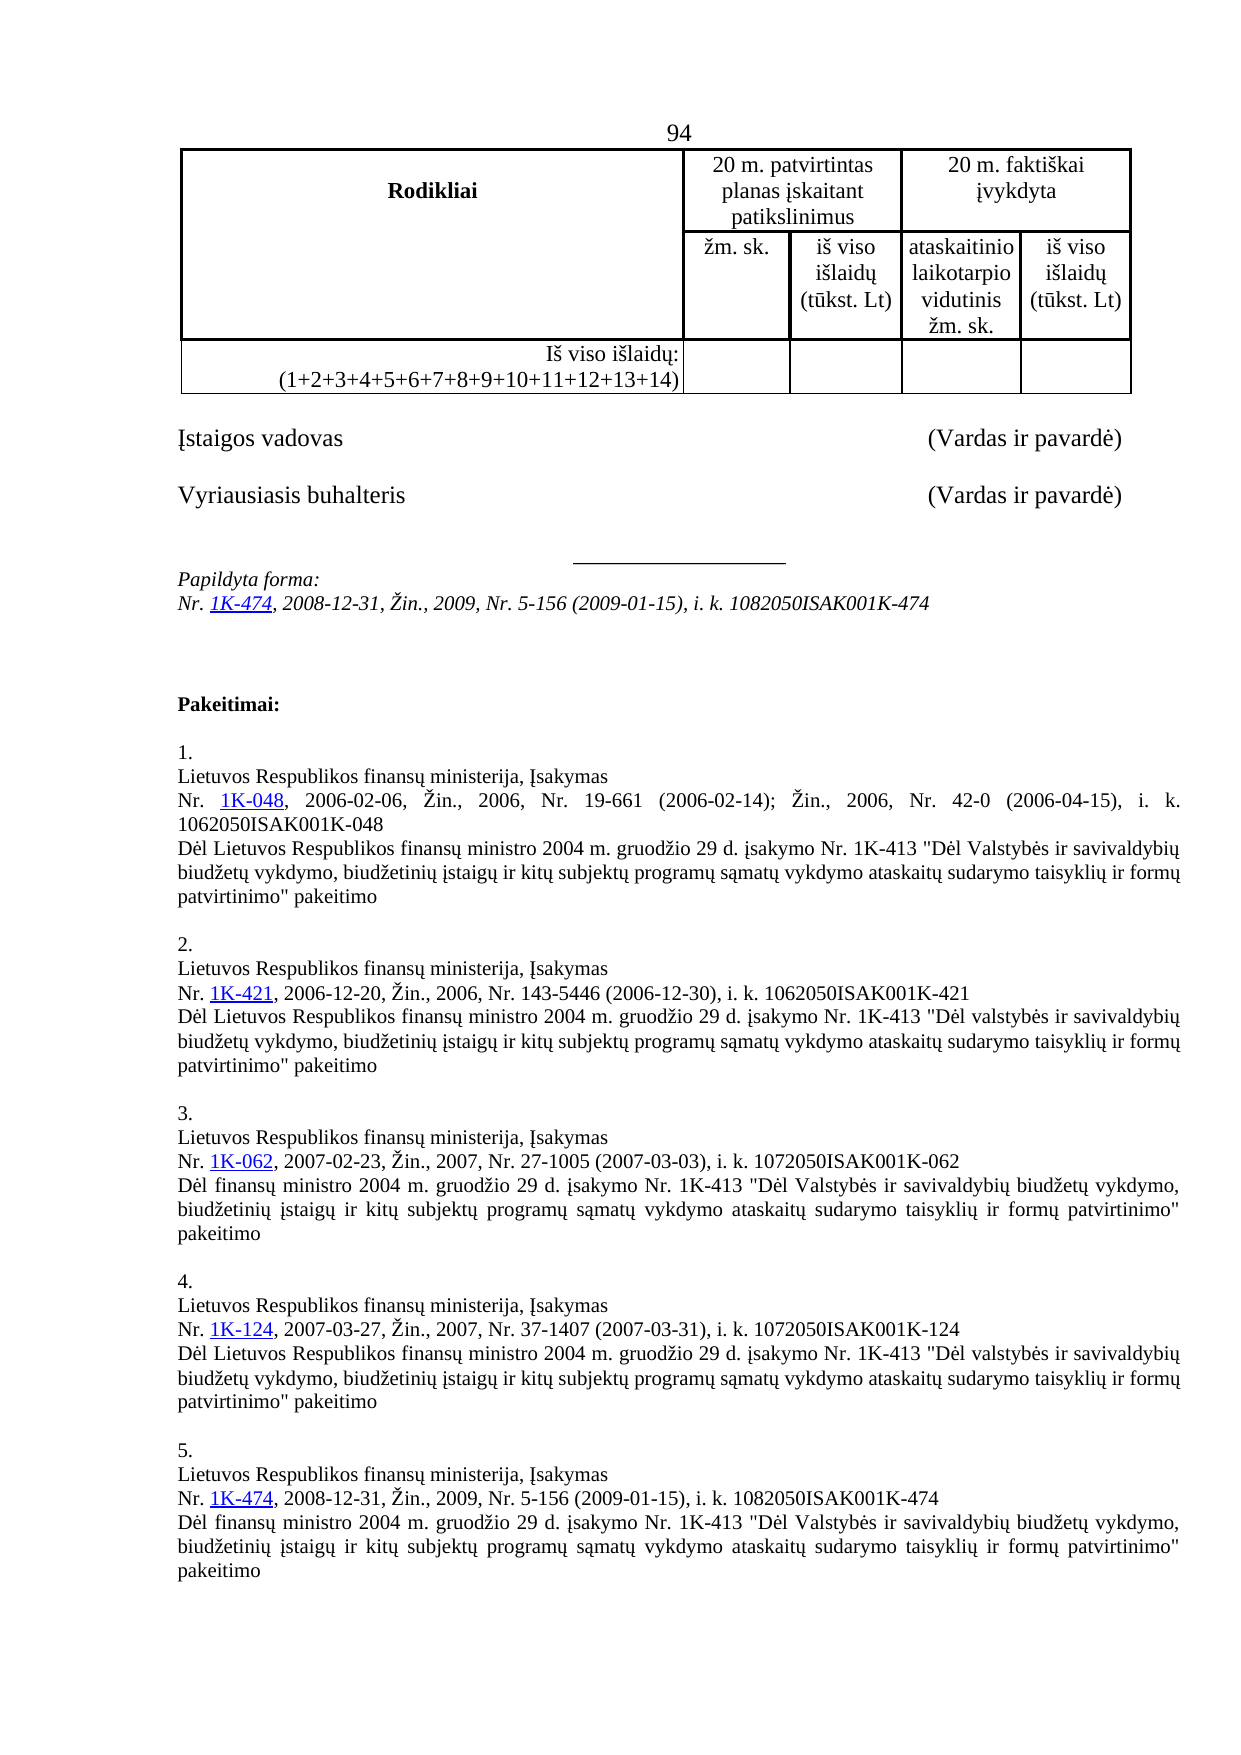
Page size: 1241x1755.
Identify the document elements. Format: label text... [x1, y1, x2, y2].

table_header 20 m. faktiškai įvykdyta [903, 151, 1129, 230]
text 5. [177, 1438, 1181, 1462]
text Dėl Lietuvos Respublikos finansų ministro 2004 m. gruodžio 29 d. įsakymo Nr. 1K-413 "Dėl valstybės ir savivaldybių biudžetų vykdymo, biudžetinių įstaigų ir kitų subjektų programų sąmatų vykdymo ataskaitų sudarymo taisyklių ir formų patvirtinimo" pakeitimo [177, 1341, 1181, 1413]
text Lietuvos Respublikos finansų ministerija, Įsakymas [177, 956, 1181, 980]
table_cell ataskaitinio laikotarpio vidutinis žm. sk. [903, 233, 1019, 338]
text Lietuvos Respublikos finansų ministerija, Įsakymas [177, 1462, 1181, 1486]
table_cell žm. sk. [685, 233, 788, 338]
table_cell [903, 341, 1020, 393]
table_cell Iš viso išlaidų: (1+2+3+4+5+6+7+8+9+10+11+12+13+14) [182, 341, 683, 393]
text 1. [177, 740, 1181, 764]
text Nr. 1K-048, 2006-02-06, Žin., 2006, Nr. 19-661 (2006-02-14); Žin., 2006, Nr. 42-0 (2006-04-15), i. k. 1062050ISAK001K-048 [177, 788, 1181, 836]
text Dėl finansų ministro 2004 m. gruodžio 29 d. įsakymo Nr. 1K-413 "Dėl Valstybės ir savivaldybių biudžetų vykdymo, biudžetinių įstaigų ir kitų subjektų programų sąmatų vykdymo ataskaitų sudarymo taisyklių ir formų patvirtinimo" pakeitimo [177, 1510, 1181, 1582]
text Įstaigos vadovas (Vardas ir pavardė) [177, 423, 1181, 452]
text _________________ [177, 538, 1181, 567]
text Dėl Lietuvos Respublikos finansų ministro 2004 m. gruodžio 29 d. įsakymo Nr. 1K-413 "Dėl valstybės ir savivaldybių biudžetų vykdymo, biudžetinių įstaigų ir kitų subjektų programų sąmatų vykdymo ataskaitų sudarymo taisyklių ir formų patvirtinimo" pakeitimo [177, 1004, 1181, 1077]
text Lietuvos Respublikos finansų ministerija, Įsakymas [177, 764, 1181, 788]
text Dėl finansų ministro 2004 m. gruodžio 29 d. įsakymo Nr. 1K-413 "Dėl Valstybės ir savivaldybių biudžetų vykdymo, biudžetinių įstaigų ir kitų subjektų programų sąmatų vykdymo ataskaitų sudarymo taisyklių ir formų patvirtinimo" pakeitimo [177, 1173, 1181, 1245]
text 4. [177, 1269, 1181, 1293]
table_cell [791, 341, 901, 393]
text Lietuvos Respublikos finansų ministerija, Įsakymas [177, 1293, 1181, 1317]
text Nr. 1K-421, 2006-12-20, Žin., 2006, Nr. 143-5446 (2006-12-30), i. k. 1062050ISAK001K-421 [177, 980, 1181, 1004]
text Nr. 1K-062, 2007-02-23, Žin., 2007, Nr. 27-1005 (2007-03-03), i. k. 1072050ISAK001K-062 [177, 1149, 1181, 1173]
table_cell [1022, 341, 1130, 393]
table_cell [684, 341, 789, 393]
table_header 20 m. patvirtintas planas įskaitant patikslinimus [685, 151, 900, 230]
text Pakeitimai: [177, 692, 1181, 716]
table_cell iš viso išlaidų (tūkst. Lt) [792, 233, 900, 338]
text Nr. 1K-124, 2007-03-27, Žin., 2007, Nr. 37-1407 (2007-03-31), i. k. 1072050ISAK001K-124 [177, 1317, 1181, 1341]
text Papildyta forma: [177, 567, 1181, 591]
text Vyriausiasis buhalteris (Vardas ir pavardė) [177, 480, 1181, 509]
text Nr. 1K-474, 2008-12-31, Žin., 2009, Nr. 5-156 (2009-01-15), i. k. 1082050ISAK001K-474 [177, 591, 1181, 615]
table_cell iš viso išlaidų (tūkst. Lt) [1022, 233, 1129, 338]
text Dėl Lietuvos Respublikos finansų ministro 2004 m. gruodžio 29 d. įsakymo Nr. 1K-413 "Dėl Valstybės ir savivaldybių biudžetų vykdymo, biudžetinių įstaigų ir kitų subjektų programų sąmatų vykdymo ataskaitų sudarymo taisyklių ir formų patvirtinimo" pakeitimo [177, 836, 1181, 908]
text 2. [177, 932, 1181, 956]
text 3. [177, 1101, 1181, 1125]
text Lietuvos Respublikos finansų ministerija, Įsakymas [177, 1125, 1181, 1149]
text Nr. 1K-474, 2008-12-31, Žin., 2009, Nr. 5-156 (2009-01-15), i. k. 1082050ISAK001K-474 [177, 1486, 1181, 1510]
table_header Rodikliai [183, 151, 682, 338]
